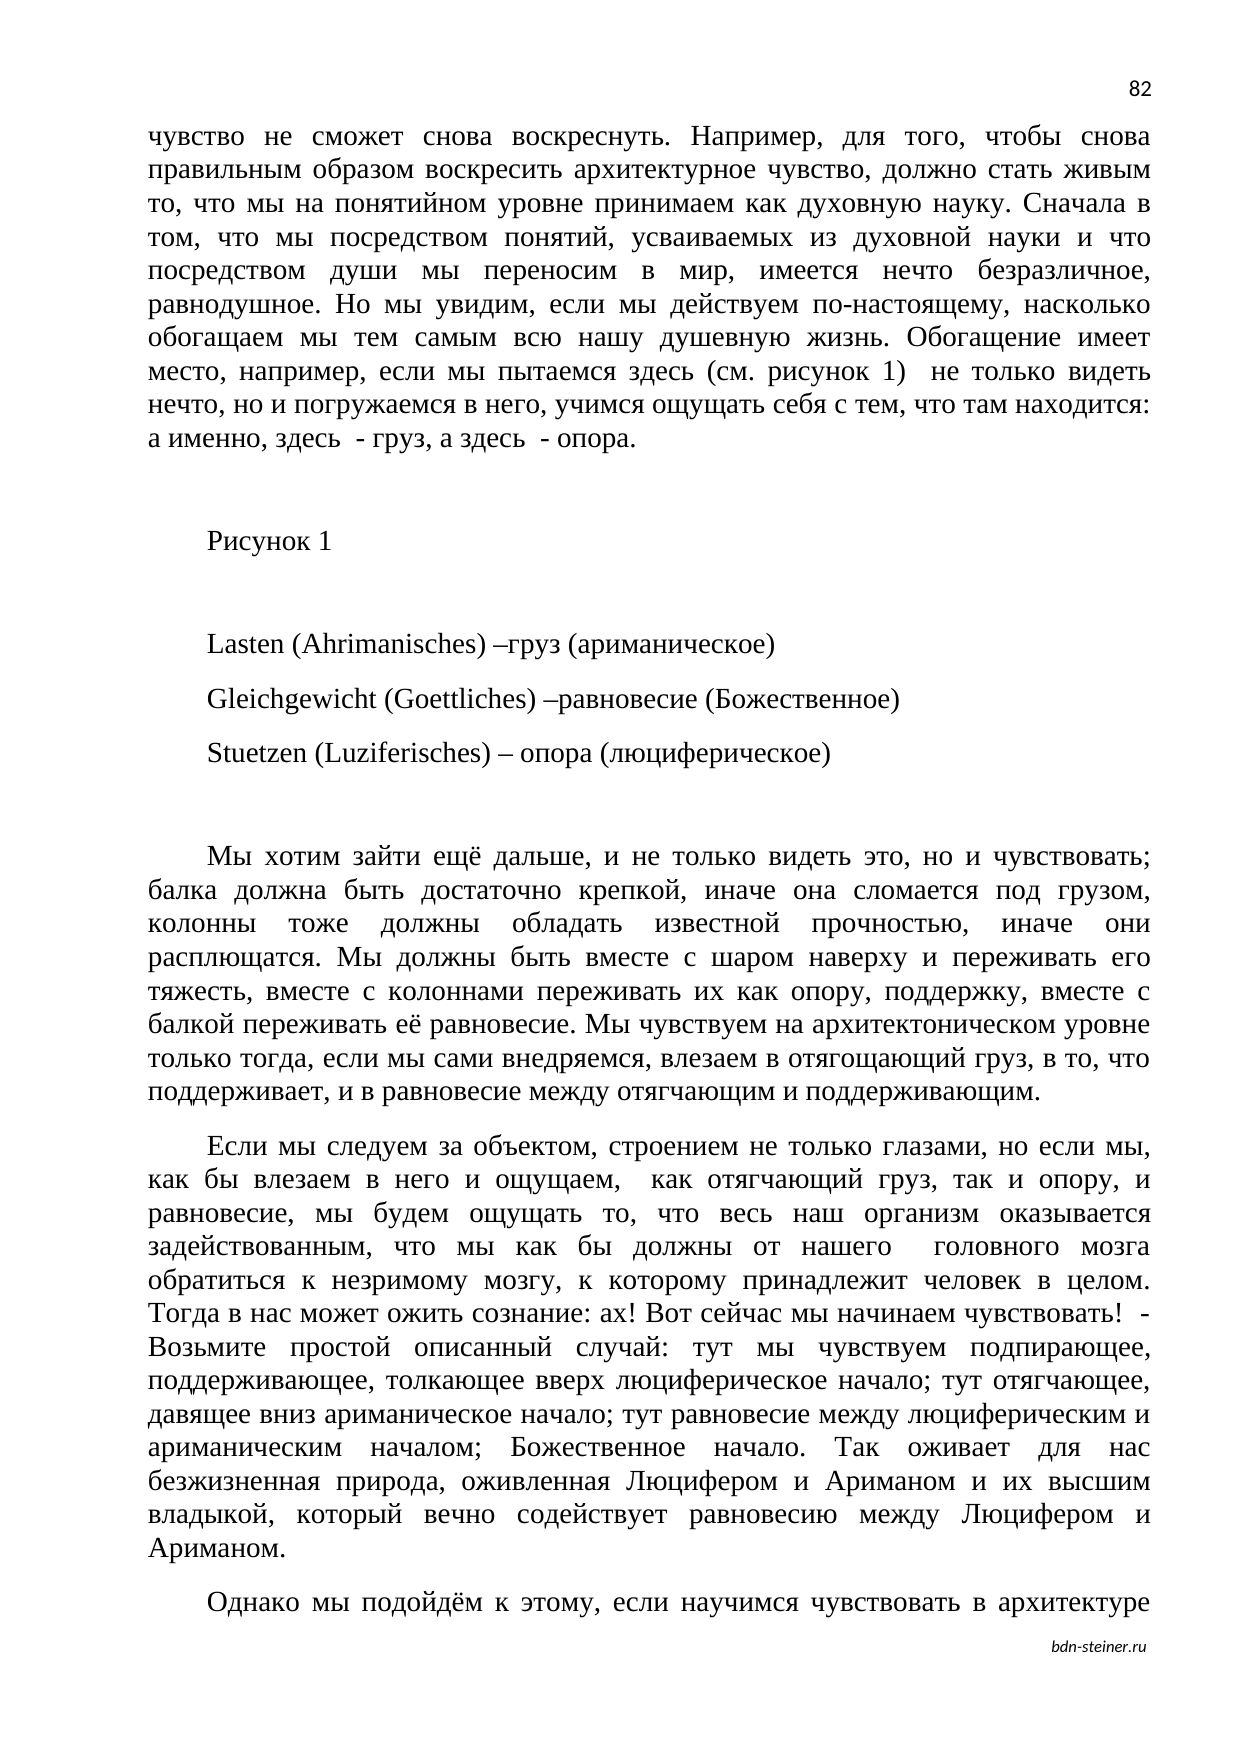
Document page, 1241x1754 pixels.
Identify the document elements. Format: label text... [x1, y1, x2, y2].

text Рисунок 1 [148, 523, 1152, 557]
text чувство не сможет снова воскреснуть. Например, для того, чтобы снова правильным образом воскресить архитектурное чувство, должно стать живым то, что мы на понятийном уровне принимаем как духовную науку. Сначала в том, что мы посредством понятий, усваиваемых из духовной науки и что посредством души мы переносим в мир, имеется нечто безразличное, равнодушное. Но мы увидим, если мы действуем по-настоящему, насколько обогащаем мы тем самым всю нашу душевную жизнь. Обогащение имеет место, например, если мы пытаемся здесь (см. рисунок 1) не только видеть нечто, но и погружаемся в него, учимся ощущать себя с тем, что там находится: а именно, здесь - груз, а здесь - опора. [148, 118, 1152, 453]
text Gleichgewicht (Goettliches) –равновесие (Божественное) [148, 681, 1152, 714]
text Мы хотим зайти ещё дальше, и не только видеть это, но и чувствовать; балка должна быть достаточно крепкой, иначе она сломается под грузом, колонны тоже должны обладать известной прочностью, иначе они расплющатся. Мы должны быть вместе с шаром наверху и переживать его тяжесть, вместе с колоннами переживать их как опору, поддержку, вместе с балкой переживать её равновесие. Мы чувствуем на архитектоническом уровне только тогда, если мы сами внедряемся, влезаем в отягощающий груз, в то, что поддерживает, и в равновесие между отягчающим и поддерживающим. [148, 838, 1152, 1107]
text Lasten (Ahrimanisches) –груз (ариманическое) [148, 626, 1152, 660]
text Однако мы подойдём к этому, если научимся чувствовать в архитектуре [148, 1584, 1152, 1618]
text Если мы следуем за объектом, строением не только глазами, но если мы, как бы влезаем в него и ощущаем, как отягчающий груз, так и опору, и равновесие, мы будем ощущать то, что весь наш организм оказывается задействованным, что мы как бы должны от нашего головного мозга обратиться к незримому мозгу, к которому принадлежит человек в целом. Тогда в нас может ожить сознание: ах! Вот сейчас мы начинаем чувствовать! - Возьмите простой описанный случай: тут мы чувствуем подпирающее, поддерживающее, толкающее вверх люциферическое начало; тут отягчающее, давящее вниз ариманическое начало; тут равновесие между люциферическим и ариманическим началом; Божественное начало. Так оживает для нас безжизненная природа, оживленная Люцифером и Ариманом и их высшим владыкой, который вечно содействует равновесию между Люцифером и Ариманом. [148, 1128, 1152, 1564]
text Stuetzen (Luziferisches) – опора (люциферическое) [148, 735, 1152, 769]
